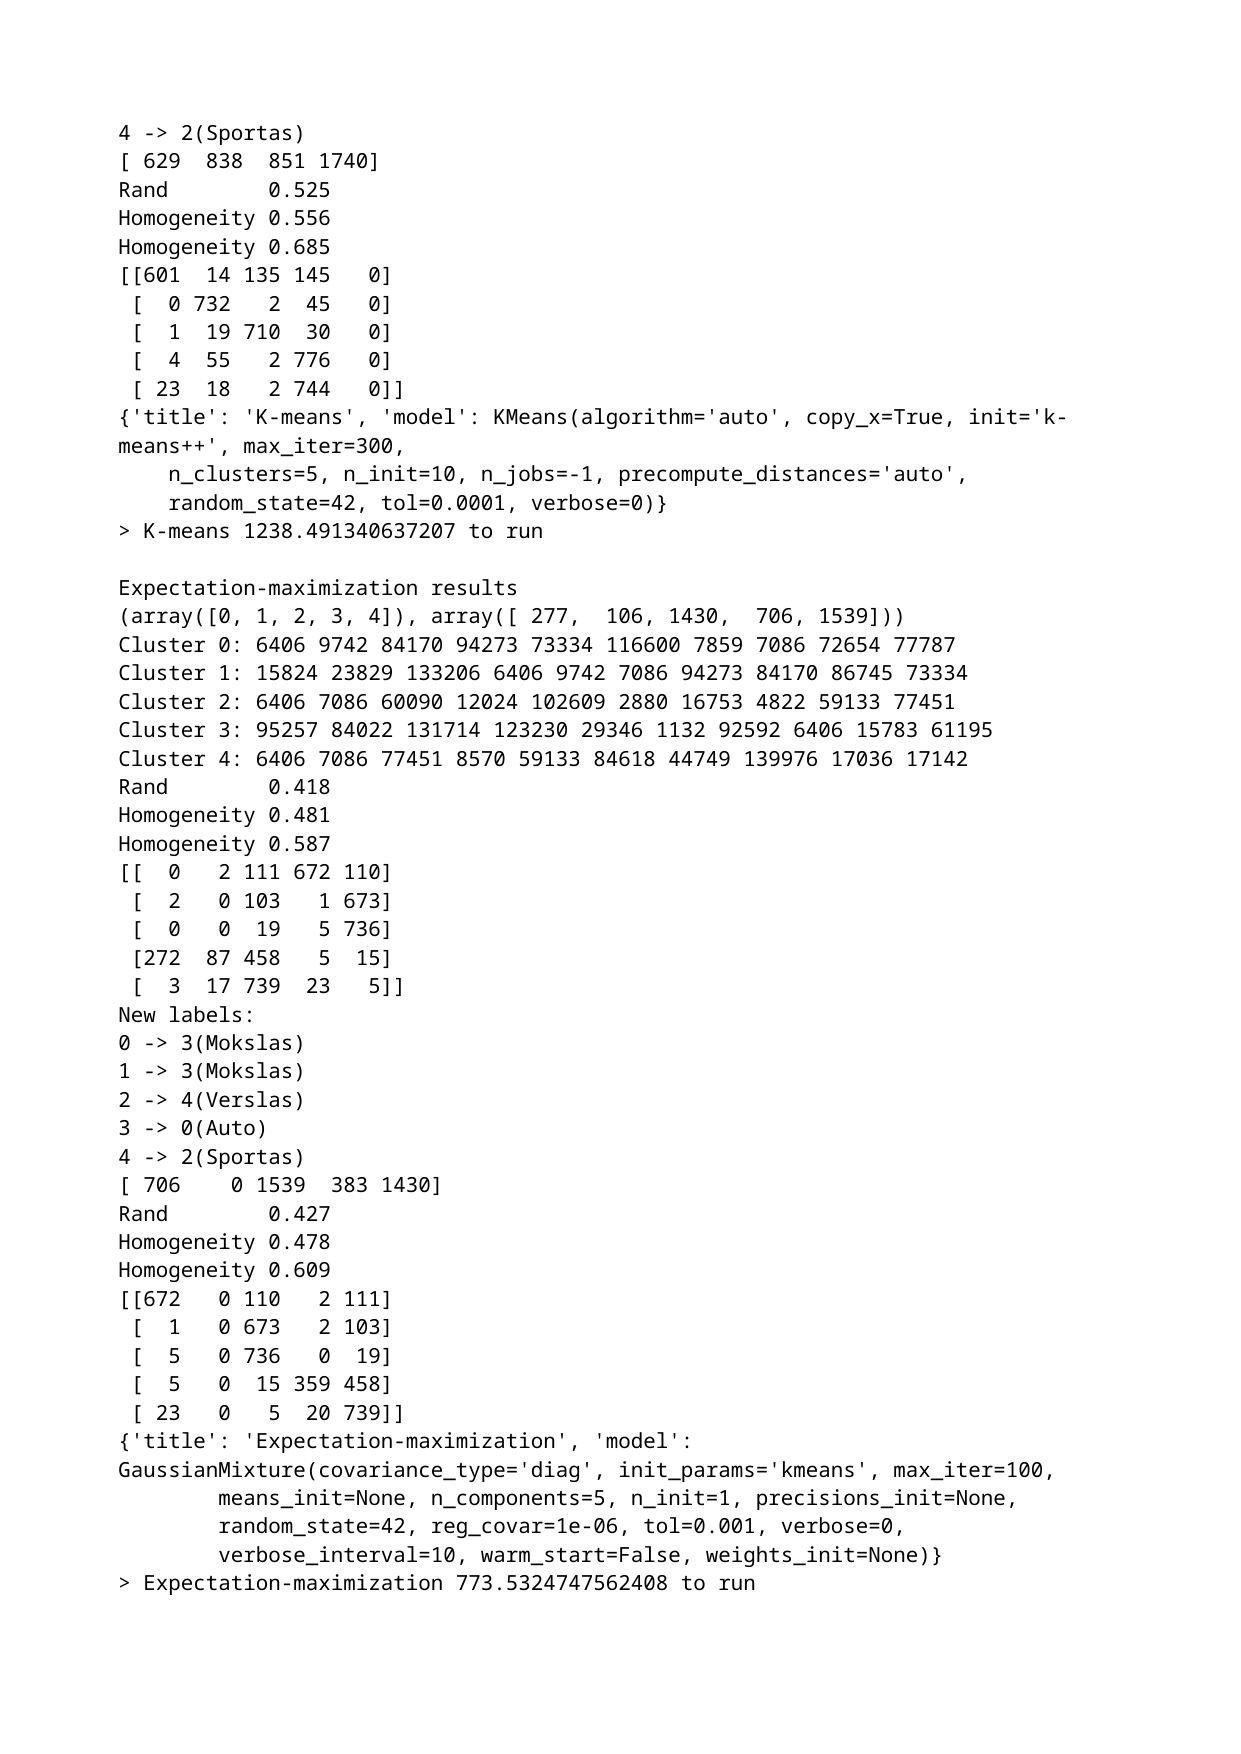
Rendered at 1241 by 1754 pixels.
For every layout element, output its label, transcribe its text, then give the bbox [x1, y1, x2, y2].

text Rand 0.427 [118, 1199, 1122, 1227]
text Rand 0.418 [118, 772, 1122, 801]
text Cluster 0: 6406 9742 84170 94273 73334 116600 7859 7086 72654 77787 [118, 630, 1122, 658]
text Homogeneity 0.685 [118, 232, 1122, 260]
text Expectation-maximization results [118, 573, 1122, 602]
text [ 706 0 1539 383 1430] [118, 1170, 1122, 1199]
text {'title': 'Expectation-maximization', 'model': GaussianMixture(covariance_type='diag', init_params='kmeans', max_iter=100, [118, 1426, 1122, 1483]
text 4 -> 2(Sportas) [118, 118, 1122, 147]
text [ 2 0 103 1 673] [118, 886, 1122, 914]
text [ 4 55 2 776 0] [118, 346, 1122, 374]
text [ 629 838 851 1740] [118, 147, 1122, 175]
text [272 87 458 5 15] [118, 943, 1122, 971]
text Rand 0.525 [118, 175, 1122, 203]
text 2 -> 4(Verslas) [118, 1085, 1122, 1113]
text n_clusters=5, n_init=10, n_jobs=-1, precompute_distances='auto', [118, 459, 1122, 488]
text > K-means 1238.491340637207 to run [118, 516, 1122, 545]
text random_state=42, reg_covar=1e-06, tol=0.001, verbose=0, [118, 1512, 1122, 1540]
text Cluster 1: 15824 23829 133206 6406 9742 7086 94273 84170 86745 73334 [118, 658, 1122, 687]
text Homogeneity 0.609 [118, 1256, 1122, 1284]
text [ 1 0 673 2 103] [118, 1312, 1122, 1341]
text [ 23 18 2 744 0]] [118, 374, 1122, 402]
text 4 -> 2(Sportas) [118, 1142, 1122, 1170]
text [ 1 19 710 30 0] [118, 317, 1122, 346]
text [[601 14 135 145 0] [118, 260, 1122, 289]
text [ 3 17 739 23 5]] [118, 971, 1122, 1000]
text 1 -> 3(Mokslas) [118, 1057, 1122, 1085]
text Cluster 3: 95257 84022 131714 123230 29346 1132 92592 6406 15783 61195 [118, 715, 1122, 744]
text Cluster 4: 6406 7086 77451 8570 59133 84618 44749 139976 17036 17142 [118, 744, 1122, 772]
text [ 0 732 2 45 0] [118, 289, 1122, 317]
text Cluster 2: 6406 7086 60090 12024 102609 2880 16753 4822 59133 77451 [118, 687, 1122, 715]
text verbose_interval=10, warm_start=False, weights_init=None)} [118, 1540, 1122, 1568]
text Homogeneity 0.478 [118, 1227, 1122, 1256]
text [[ 0 2 111 672 110] [118, 857, 1122, 886]
text {'title': 'K-means', 'model': KMeans(algorithm='auto', copy_x=True, init='k-means++', max_iter=300, [118, 402, 1122, 459]
text [ 5 0 15 359 458] [118, 1369, 1122, 1398]
text 0 -> 3(Mokslas) [118, 1028, 1122, 1057]
text random_state=42, tol=0.0001, verbose=0)} [118, 488, 1122, 516]
text Homogeneity 0.556 [118, 203, 1122, 232]
text Homogeneity 0.587 [118, 829, 1122, 857]
text [ 23 0 5 20 739]] [118, 1398, 1122, 1426]
text [ 0 0 19 5 736] [118, 914, 1122, 943]
text New labels: [118, 1000, 1122, 1028]
text 3 -> 0(Auto) [118, 1113, 1122, 1142]
text Homogeneity 0.481 [118, 801, 1122, 829]
text (array([0, 1, 2, 3, 4]), array([ 277, 106, 1430, 706, 1539])) [118, 602, 1122, 630]
text > Expectation-maximization 773.5324747562408 to run [118, 1568, 1122, 1597]
text [[672 0 110 2 111] [118, 1284, 1122, 1312]
text means_init=None, n_components=5, n_init=1, precisions_init=None, [118, 1483, 1122, 1512]
text [ 5 0 736 0 19] [118, 1341, 1122, 1369]
